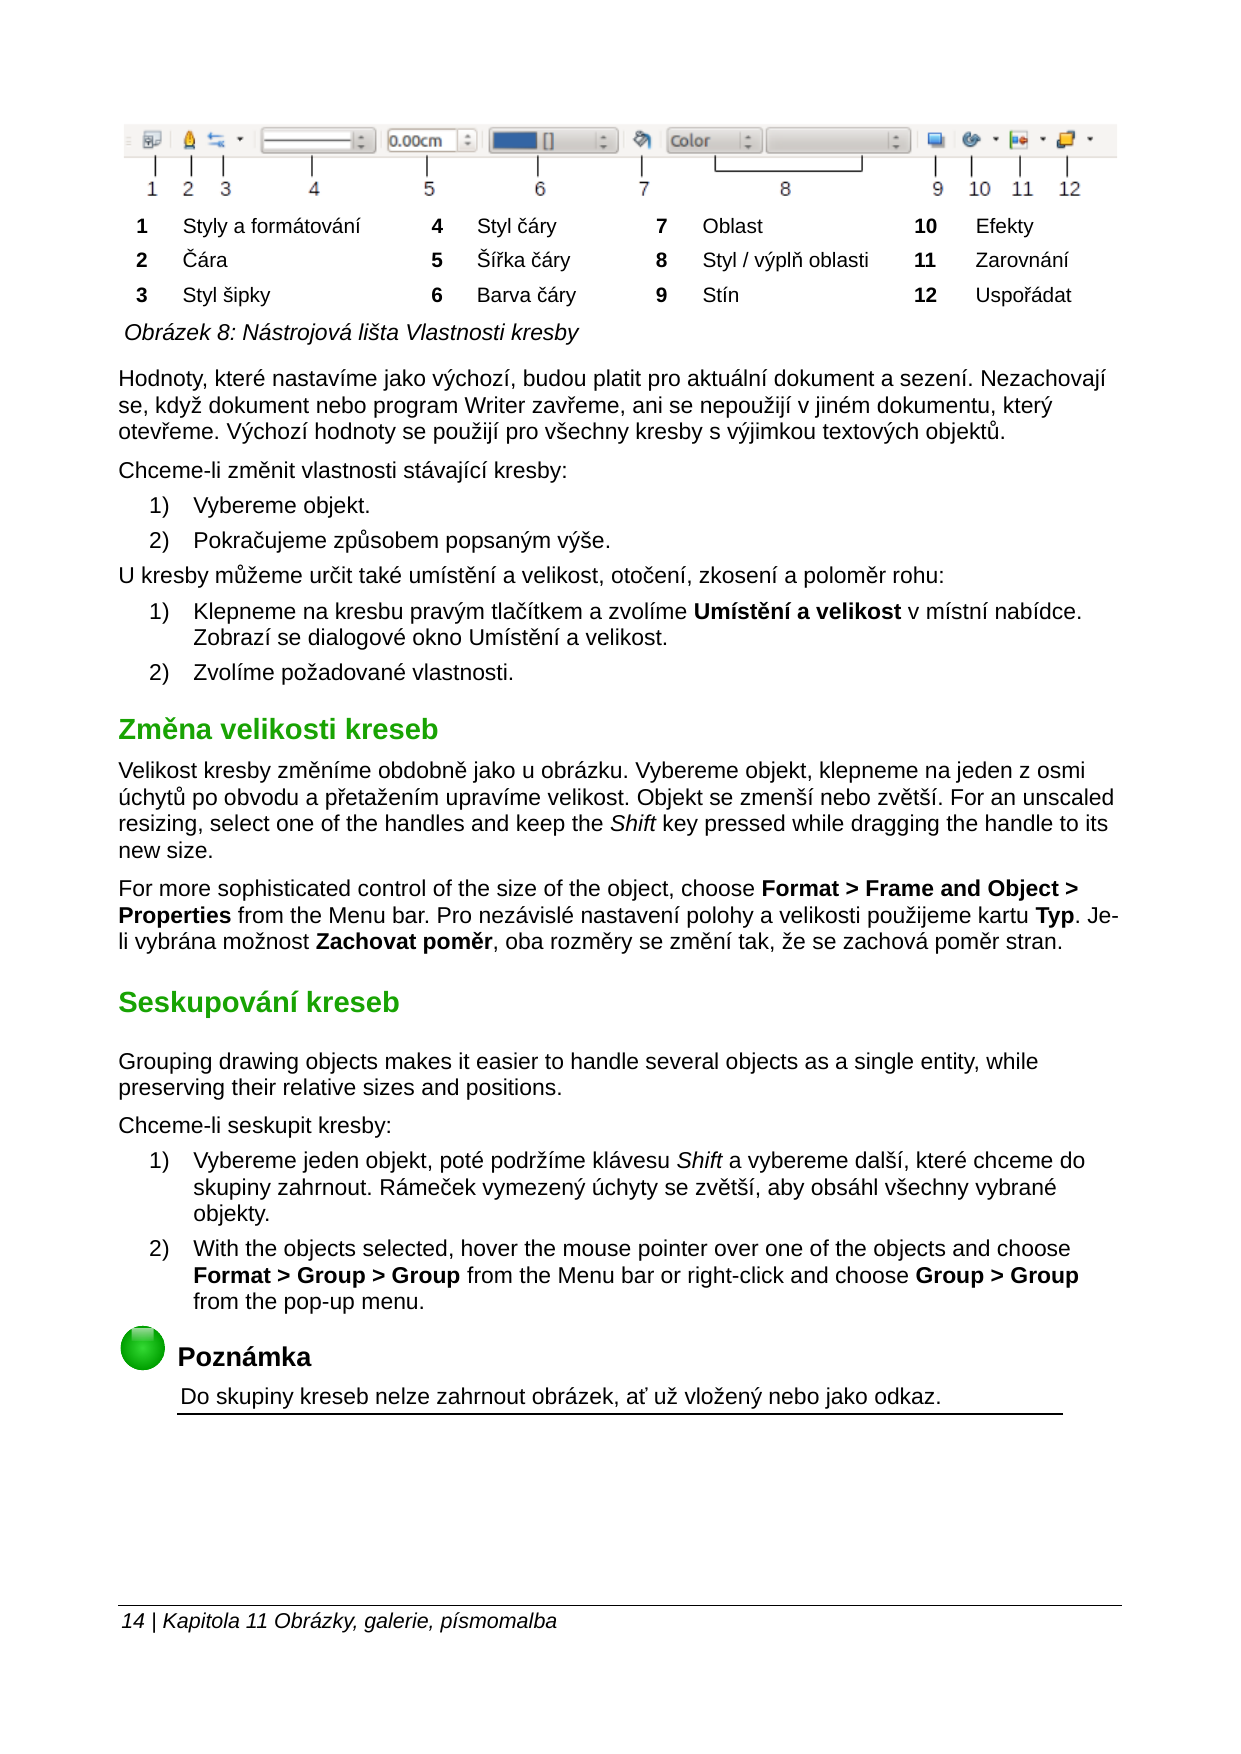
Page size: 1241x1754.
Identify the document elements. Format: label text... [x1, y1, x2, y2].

subtitle Seskupování kreseb [118, 985, 1122, 1018]
table_cell Čára [165, 242, 413, 277]
table_cell 10 [896, 208, 958, 242]
table_header [118, 118, 1122, 208]
subtitle Poznámka [118, 1323, 1122, 1373]
table_cell Uspořádat [958, 277, 1122, 313]
list Chceme-li změnit vlastnosti stávající kresby: [118, 457, 1122, 483]
list U kresby můžeme určit také umístění a velikost, otočení, zkosení a poloměr rohu: [118, 562, 1122, 589]
table_cell Šířka čáry [459, 242, 638, 277]
table_cell 4 [414, 208, 459, 242]
table_cell Styl čáry [459, 208, 638, 242]
text Grouping drawing objects makes it easier to handle several objects as a single entity, while preserving their relative sizes and positions. [118, 1048, 1122, 1100]
table_cell 11 [896, 242, 958, 277]
table_cell Styly a formátování [165, 208, 413, 242]
list Zvolíme požadované vlastnosti. [169, 659, 1122, 686]
subtitle Změna velikosti kreseb [118, 712, 1122, 746]
text Velikost kresby změníme obdobně jako u obrázku. Vybereme objekt, klepneme na jeden z osmi úchytů po obvodu a přetažením upravíme velikost. Objekt se zmenší nebo zvětší. For an unscaled resizing, select one of the handles and keep the Shift key pressed while dragging the handle to its new size. [118, 757, 1122, 863]
list Klepneme na kresbu pravým tlačítkem a zvolíme Umístění a velikost v místní nabídce. Zobrazí se dialogové okno Umístění a velikost. [169, 598, 1122, 650]
text For more sophisticated control of the size of the object, choose Format > Frame and Object > Properties from the Menu bar. Pro nezávislé nastavení polohy a velikosti použijeme kartu Typ. Je-li vybrána možnost Zachovat poměr, oba rozměry se změní tak, že se zachová poměr stran. [118, 875, 1122, 954]
list Vybereme objekt. [169, 492, 1122, 518]
table_cell 5 [414, 242, 459, 277]
table_cell Stín [685, 277, 896, 313]
table_cell Zarovnání [958, 242, 1122, 277]
table_cell Styl šipky [165, 277, 413, 313]
table_cell 8 [638, 242, 684, 277]
table_cell Obrázek 8: Nástrojová lišta Vlastnosti kresby [118, 313, 1122, 351]
table_cell Efekty [958, 208, 1122, 242]
list Chceme-li seskupit kresby: [118, 1112, 1122, 1138]
table_cell 6 [414, 277, 459, 313]
table_cell Barva čáry [459, 277, 638, 313]
table_cell 9 [638, 277, 684, 313]
picture [123, 123, 1118, 203]
table_cell 7 [638, 208, 684, 242]
list Hodnoty, které nastavíme jako výchozí, budou platit pro aktuální dokument a sezení. Nezachovají se, když dokument nebo program Writer zavřeme, ani se nepoužijí v jiném dokumentu, který otevřeme. Výchozí hodnoty se použijí pro všechny kresby s výjimkou textových objektů. [118, 365, 1122, 444]
table_cell 1 [118, 208, 165, 242]
table_cell Oblast [685, 208, 896, 242]
table_cell Styl / výplň oblasti [685, 242, 896, 277]
table_cell 12 [896, 277, 958, 313]
list Pokračujeme způsobem popsaným výše. [169, 527, 1122, 554]
list Vybereme jeden objekt, poté podržíme klávesu Shift a vybereme další, které chceme do skupiny zahrnout. Rámeček vymezený úchyty se zvětší, aby obsáhl všechny vybrané objekty. [169, 1147, 1122, 1226]
text Do skupiny kreseb nelze zahrnout obrázek, ať už vložený nebo jako odkaz. [177, 1380, 1063, 1413]
list With the objects selected, hover the mouse pointer over one of the objects and choose Format > Group > Group from the Menu bar or right-click and choose Group > Group from the pop-up menu. [169, 1235, 1122, 1314]
table_cell 3 [118, 277, 165, 313]
table_cell 2 [118, 242, 165, 277]
